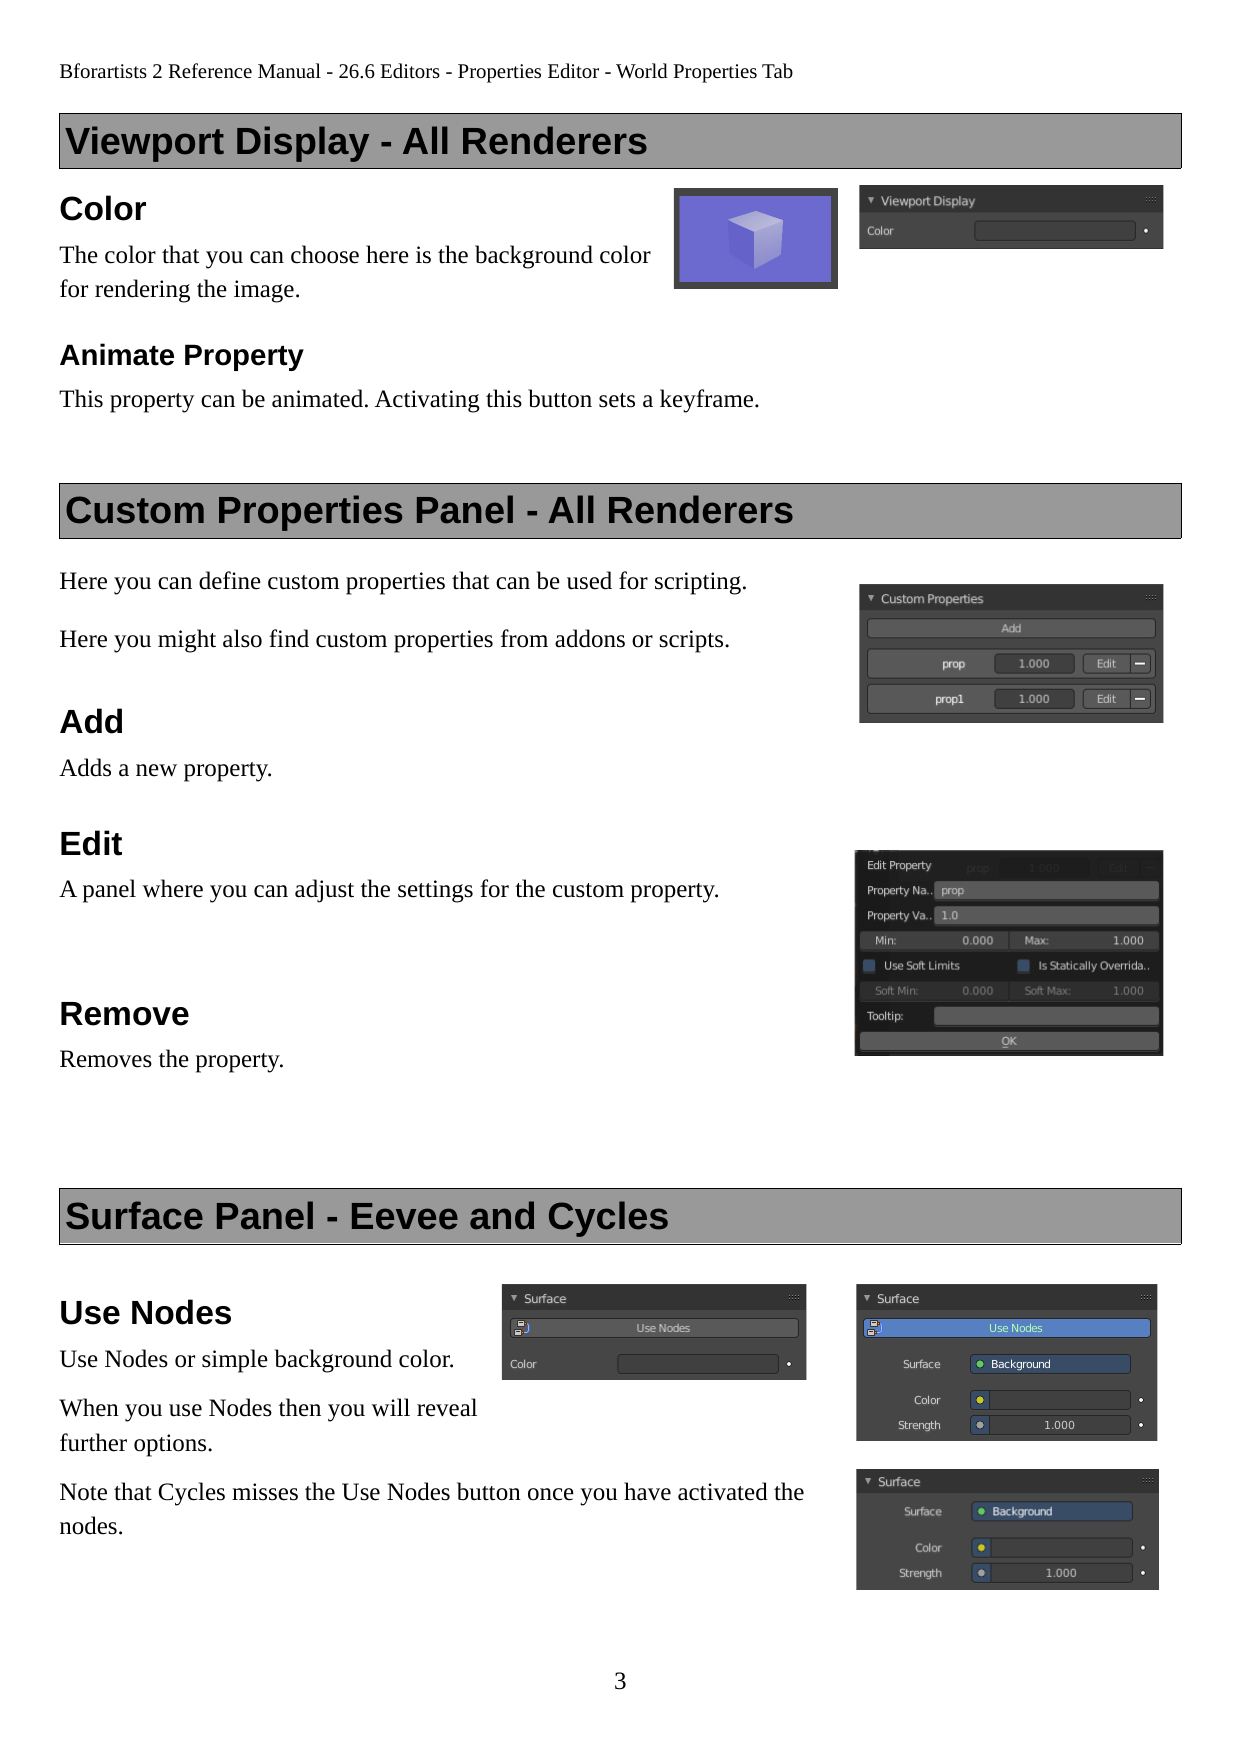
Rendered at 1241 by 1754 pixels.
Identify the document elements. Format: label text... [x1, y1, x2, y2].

text When you use Nodes then you will reveal further options. [59, 1393, 1181, 1457]
subtitle [807, 1293, 856, 1332]
subtitle Color [59, 189, 673, 227]
text A panel where you can adjust the settings for the custom property. [59, 874, 854, 903]
picture [854, 850, 1164, 1056]
text Removes the property. [59, 1044, 1181, 1073]
text Here you might also find custom properties from addons or scripts. [59, 624, 859, 653]
text The color that you can choose here is the background color for rendering the image. [59, 240, 1181, 303]
picture [856, 1469, 1159, 1590]
subtitle [1164, 993, 1181, 1032]
table_header Surface Panel - Eevee and Cycles [60, 1189, 1181, 1243]
subtitle [1158, 1293, 1181, 1332]
table_header Custom Properties Panel - All Renderers [60, 484, 1181, 538]
text Use Nodes or simple background color. [59, 1344, 501, 1373]
picture [859, 185, 1164, 249]
table_header Viewport Display - All Renderers [60, 114, 1181, 168]
picture [859, 584, 1164, 723]
subtitle Animate Property [59, 338, 1181, 372]
subtitle Add [59, 702, 1181, 741]
text Here you can define custom properties that can be used for scripting. [59, 566, 1181, 595]
subtitle Remove [59, 993, 854, 1032]
picture [501, 1284, 807, 1380]
subtitle Use Nodes [59, 1293, 501, 1332]
picture [673, 188, 838, 289]
text Note that Cycles misses the Use Nodes button once you have activated the nodes. [59, 1477, 856, 1540]
subtitle Edit [59, 823, 1181, 862]
subtitle [838, 189, 859, 227]
text This property can be animated. Activating this button sets a keyframe. [59, 384, 1181, 413]
picture [856, 1284, 1158, 1441]
text Adds a new property. [59, 753, 1181, 782]
text [807, 1344, 856, 1373]
subtitle [1164, 189, 1181, 227]
